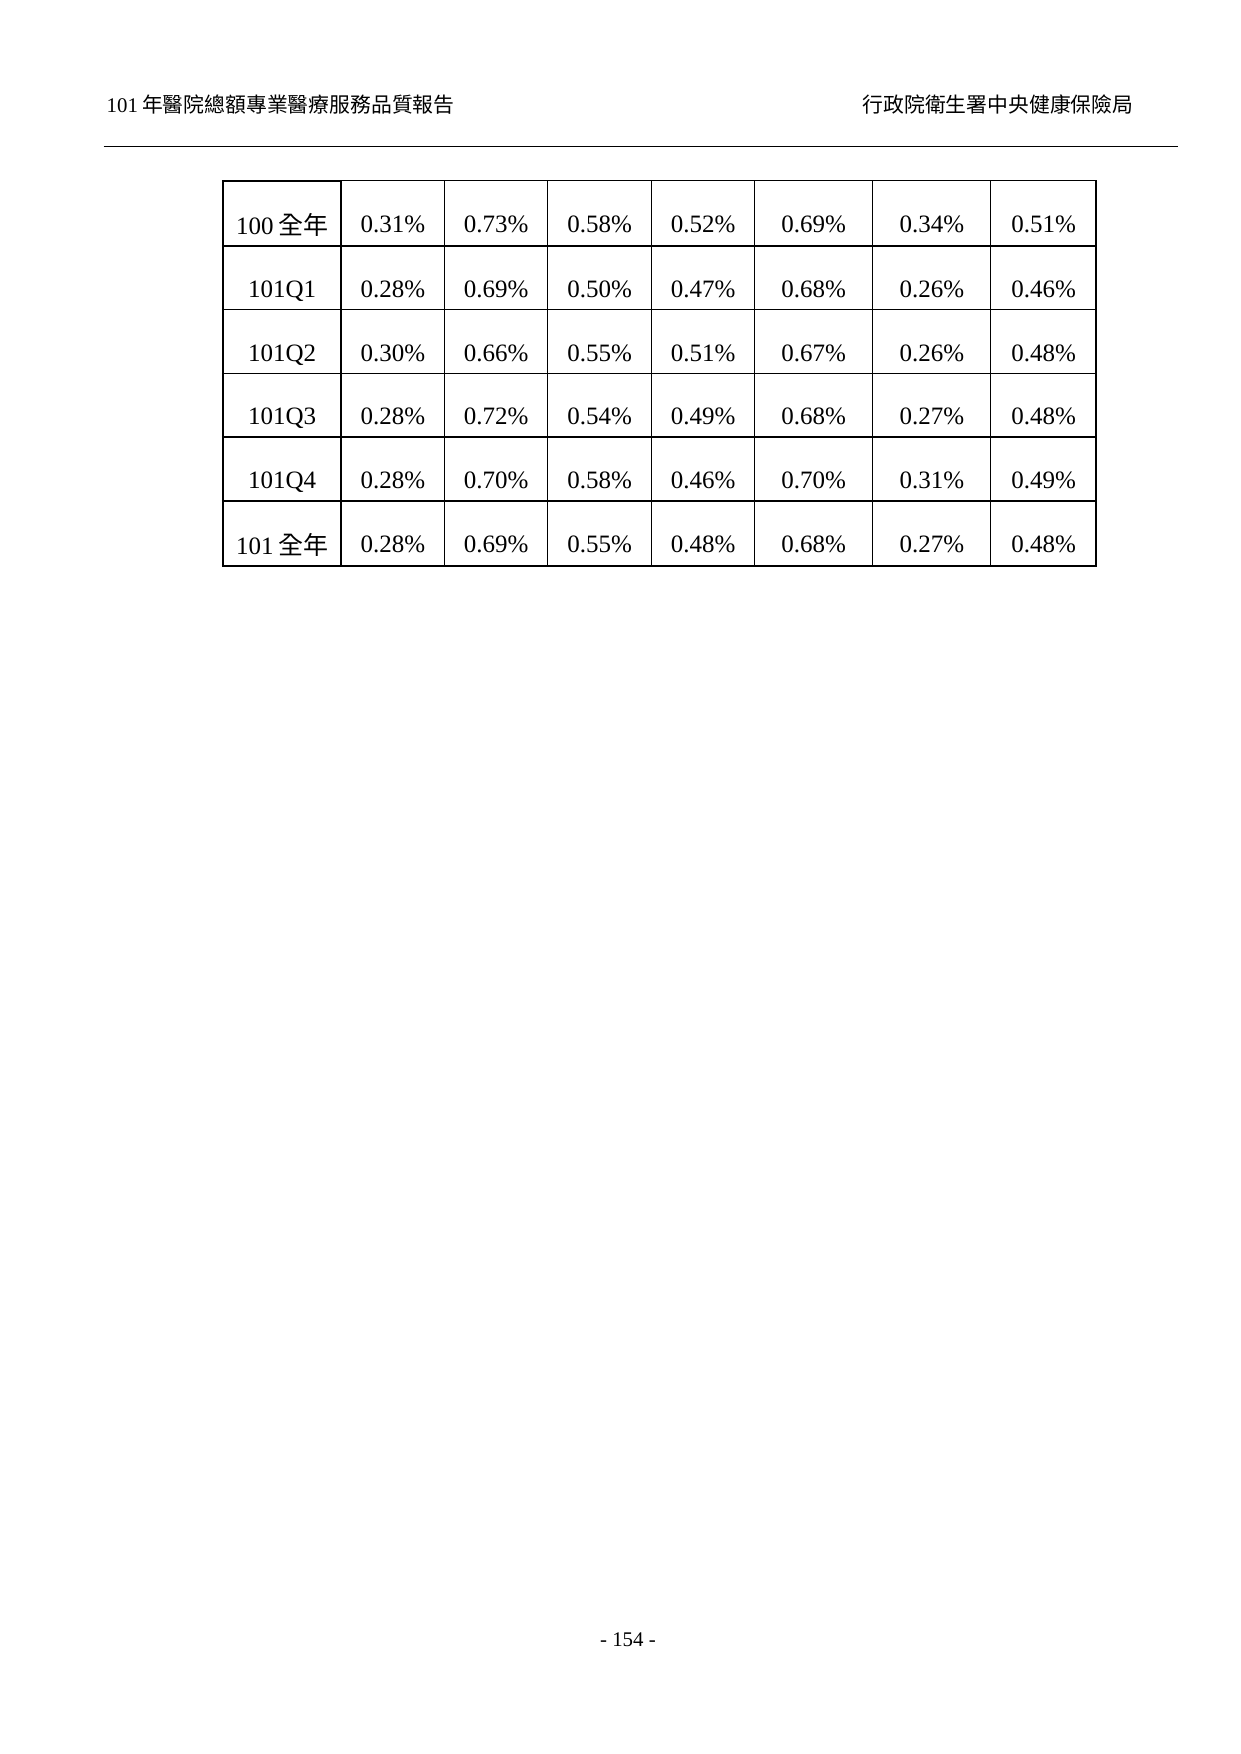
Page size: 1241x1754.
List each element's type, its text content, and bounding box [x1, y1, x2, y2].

table_cell 0.48% [652, 502, 754, 564]
table_cell 0.55% [548, 502, 651, 564]
table_cell 0.34% [873, 181, 990, 245]
table_cell 0.58% [548, 181, 651, 245]
table_cell 0.28% [342, 374, 444, 436]
table_cell 0.31% [342, 181, 444, 245]
table_cell 0.73% [445, 181, 547, 245]
table_cell 0.68% [755, 374, 872, 436]
table_cell 0.28% [342, 438, 444, 500]
table_cell 0.49% [652, 374, 754, 436]
table_cell 0.50% [548, 247, 651, 309]
table_cell 0.69% [445, 247, 547, 309]
table_cell 100全年 [224, 182, 340, 245]
table_cell 0.51% [991, 181, 1095, 245]
table_cell 0.70% [755, 438, 872, 500]
table_cell 0.31% [873, 438, 990, 500]
table_cell 0.47% [652, 247, 754, 309]
table_cell 0.26% [873, 247, 990, 309]
table_cell 0.66% [445, 310, 547, 373]
table_cell 0.27% [873, 374, 990, 436]
table_cell 0.48% [991, 310, 1095, 373]
table_cell 101全年 [224, 502, 340, 564]
table_cell 0.69% [445, 502, 547, 564]
table_cell 0.28% [342, 247, 444, 309]
table_cell 0.54% [548, 374, 651, 436]
table_cell 0.58% [548, 438, 651, 500]
table_cell 0.46% [991, 247, 1095, 309]
table_cell 0.30% [342, 310, 444, 373]
table_cell 0.26% [873, 310, 990, 373]
table_cell 101Q3 [224, 374, 340, 436]
table_cell 0.51% [652, 310, 754, 373]
table_cell 0.27% [873, 502, 990, 564]
table_cell 0.46% [652, 438, 754, 500]
table_cell 0.48% [991, 374, 1095, 436]
table_cell 101Q2 [224, 310, 340, 373]
table_cell 101Q1 [224, 247, 340, 309]
table_cell 0.68% [755, 247, 872, 309]
table_cell 0.72% [445, 374, 547, 436]
table_cell 101Q4 [224, 438, 340, 500]
table_cell 0.55% [548, 310, 651, 373]
table_cell 0.49% [991, 438, 1095, 500]
table_cell 0.52% [652, 181, 754, 245]
table_cell 0.70% [445, 438, 547, 500]
table_cell 0.67% [755, 310, 872, 373]
table_cell 0.69% [755, 181, 872, 245]
table_cell 0.48% [991, 502, 1095, 564]
table_cell 0.28% [342, 502, 444, 564]
table_cell 0.68% [755, 502, 872, 564]
